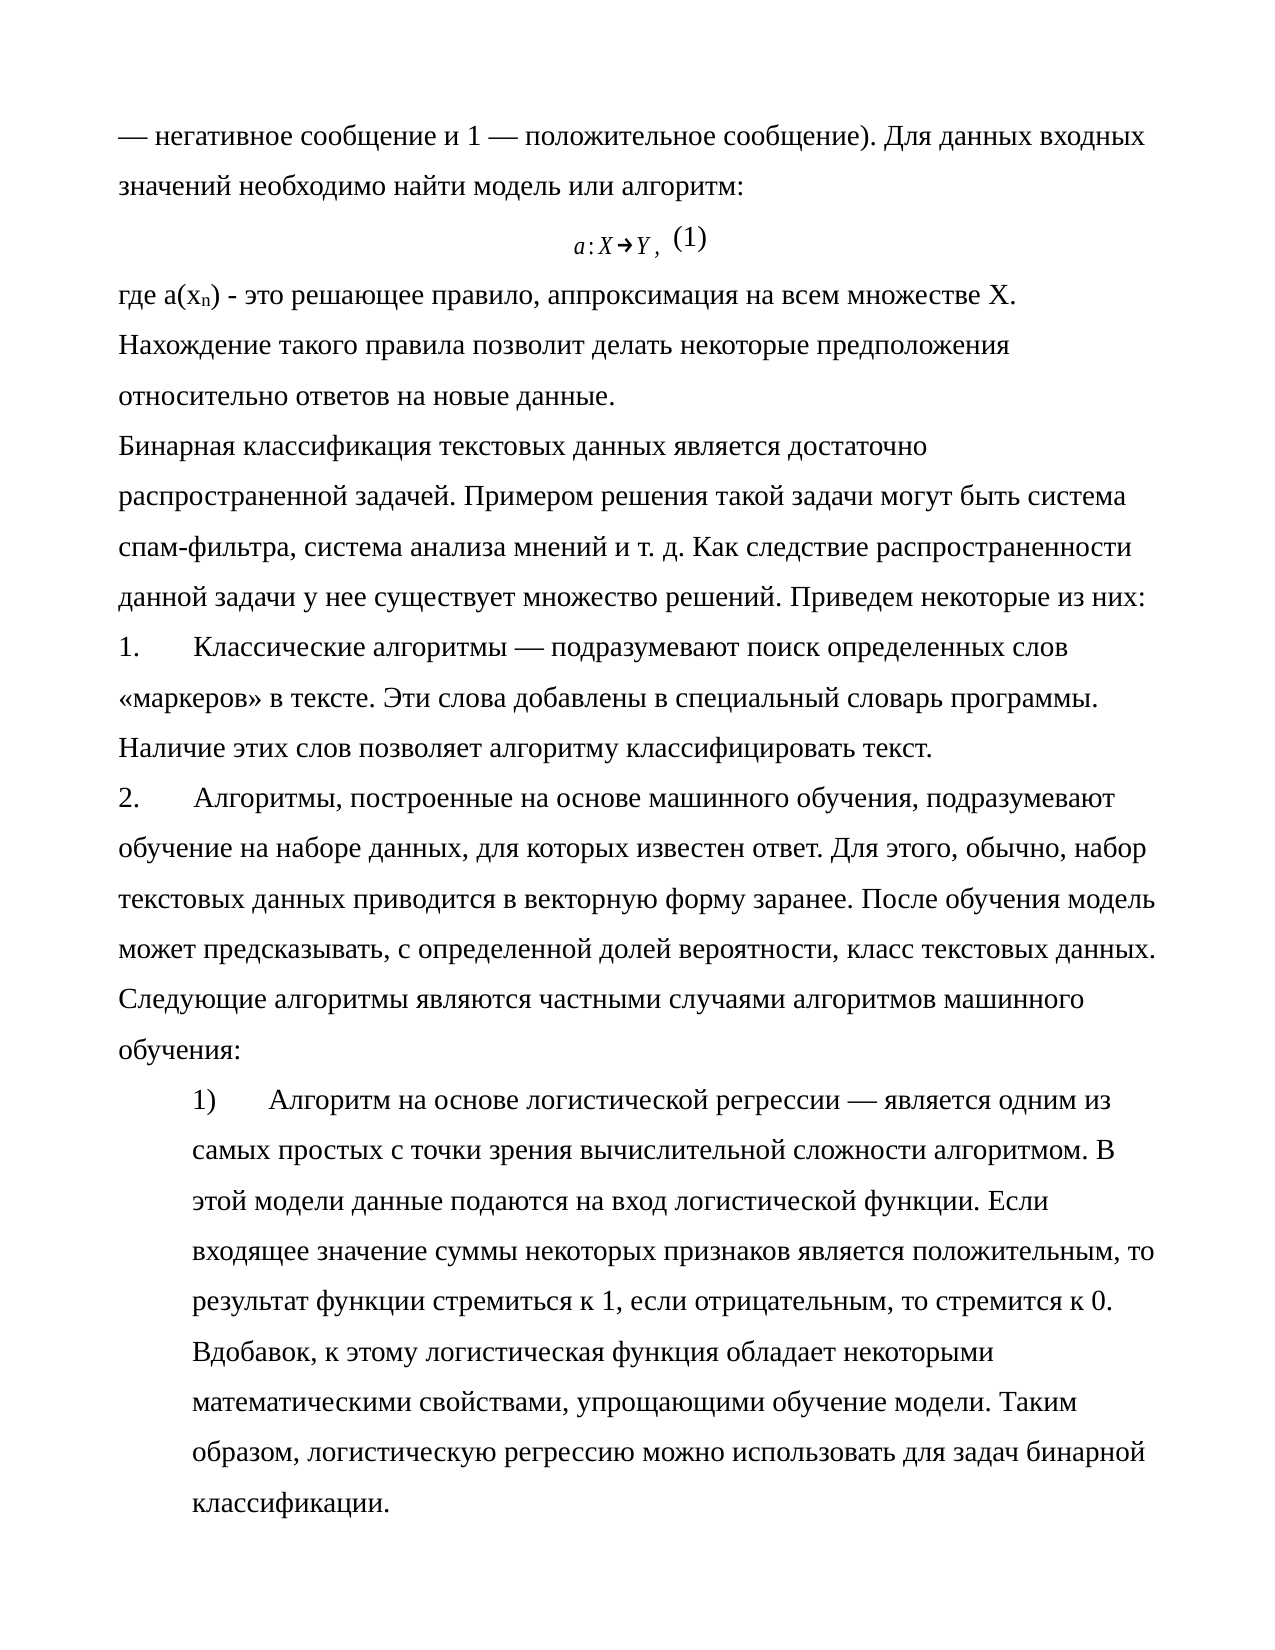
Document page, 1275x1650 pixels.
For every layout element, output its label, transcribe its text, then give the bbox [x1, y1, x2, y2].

text где a(xn) - это решающее правило, аппроксимация на всем множестве X. Нахождение такого правила позволит делать некоторые предположения относительно ответов на новые данные. [118, 277, 1157, 411]
text — негативное сообщение и 1 — положительное сообщение). Для данных входных значений необходимо найти модель или алгоритм: [118, 118, 1157, 202]
list Алгоритм на основе логистической регрессии — является одним из самых простых с точки зрения вычислительной сложности алгоритмом. В этой модели данные подаются на вход логистической функции. Если входящее значение суммы некоторых признаков является положительным, то результат функции стремиться к 1, если отрицательным, то стремится к 0. Вдобавок, к этому логистическая функция обладает некоторыми математическими свойствами, упрощающими обучение модели. Таким образом, логистическую регрессию можно использовать для задач бинарной классификации. [192, 1082, 1157, 1518]
text (1) [118, 219, 1157, 260]
text Бинарная классификация текстовых данных является достаточно распространенной задачей. Примером решения такой задачи могут быть система спам-фильтра, система анализа мнений и т. д. Как следствие распространенности данной задачи у нее существует множество решений. Приведем некоторые из них: [118, 428, 1157, 613]
list Алгоритмы, построенные на основе машинного обучения, подразумевают обучение на наборе данных, для которых известен ответ. Для этого, обычно, набор текстовых данных приводится в векторную форму заранее. После обучения модель может предсказывать, с определенной долей вероятности, класс текстовых данных. Следующие алгоритмы являются частными случаями алгоритмов машинного обучения: [118, 780, 1157, 1065]
list Классические алгоритмы — подразумевают поиск определенных слов «маркеров» в тексте. Эти слова добавлены в специальный словарь программы. Наличие этих слов позволяет алгоритму классифицировать текст. [118, 629, 1157, 763]
